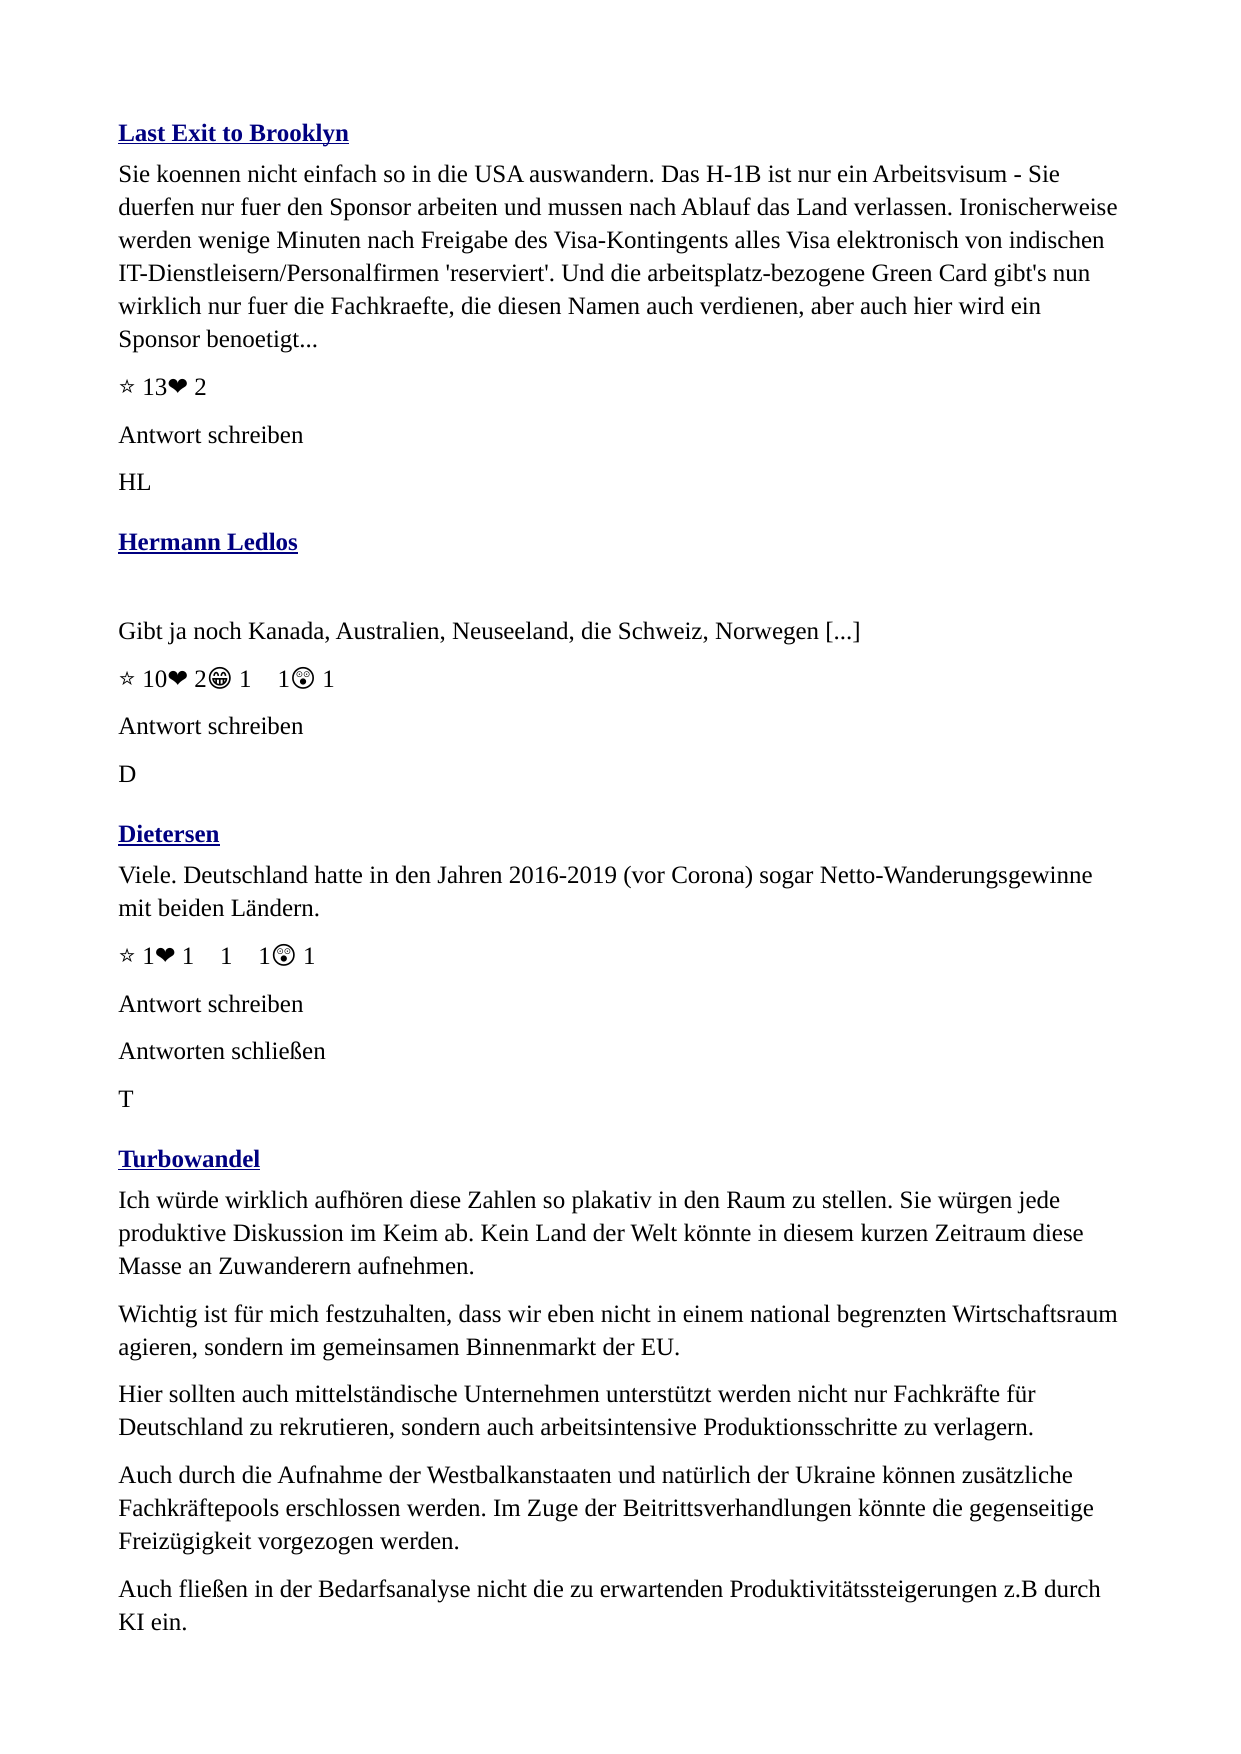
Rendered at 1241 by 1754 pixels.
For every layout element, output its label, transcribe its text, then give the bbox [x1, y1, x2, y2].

text T [118, 1084, 1122, 1113]
text Ich würde wirklich aufhören diese Zahlen so plakativ in den Raum zu stellen. Sie würgen jede produktive Diskussion im Keim ab. Kein Land der Welt könnte in diesem kurzen Zeitraum diese Masse an Zuwanderern aufnehmen. [118, 1185, 1122, 1280]
text Antwort schreiben [118, 711, 1122, 740]
text Gibt ja noch Kanada, Australien, Neuseeland, die Schweiz, Norwegen [...] [118, 616, 1122, 645]
text Antworten schließen [118, 1036, 1122, 1065]
subtitle Hermann Ledlos [118, 527, 1122, 556]
text Viele. Deutschland hatte in den Jahren 2016-2019 (vor Corona) sogar Netto-Wanderungsgewinne mit beiden Ländern. [118, 860, 1122, 922]
text HL [118, 467, 1122, 496]
subtitle Turbowandel [118, 1144, 1122, 1173]
text Antwort schreiben [118, 420, 1122, 448]
text ⭐️ 1❤️ 1🙁 1🤨 1😲 1 [118, 941, 1122, 970]
text Sie koennen nicht einfach so in die USA auswandern. Das H-1B ist nur ein Arbeitsvisum - Sie duerfen nur fuer den Sponsor arbeiten und mussen nach Ablauf das Land verlassen. Ironischerweise werden wenige Minuten nach Freigabe des Visa-Kontingents alles Visa elektronisch von indischen IT-Dienstleisern/Personalfirmen 'reserviert'. Und die arbeitsplatz-bezogene Green Card gibt's nun wirklich nur fuer die Fachkraefte, die diesen Namen auch verdienen, aber auch hier wird ein Sponsor benoetigt... [118, 159, 1122, 353]
text Auch durch die Aufnahme der Westbalkanstaaten und natürlich der Ukraine können zusätzliche Fachkräftepools erschlossen werden. Im Zuge der Beitrittsverhandlungen könnte die gegenseitige Freizügigkeit vorgezogen werden. [118, 1460, 1122, 1555]
subtitle Last Exit to Brooklyn [118, 118, 1122, 147]
subtitle Dietersen [118, 819, 1122, 848]
text Antwort schreiben [118, 989, 1122, 1017]
text Auch fließen in der Bedarfsanalyse nicht die zu erwartenden Produktivitätssteigerungen z.B durch KI ein. [118, 1574, 1122, 1636]
text ⭐️ 10❤️ 2😁 1🤨 1😲 1 [118, 664, 1122, 693]
text Hier sollten auch mittelständische Unternehmen unterstützt werden nicht nur Fachkräfte für Deutschland zu rekrutieren, sondern auch arbeitsintensive Produktionsschritte zu verlagern. [118, 1379, 1122, 1441]
text D [118, 759, 1122, 788]
text ⭐️ 13❤️ 2 [118, 372, 1122, 401]
text Wichtig ist für mich festzuhalten, dass wir eben nicht in einem national begrenzten Wirtschaftsraum agieren, sondern im gemeinsamen Binnenmarkt der EU. [118, 1299, 1122, 1361]
